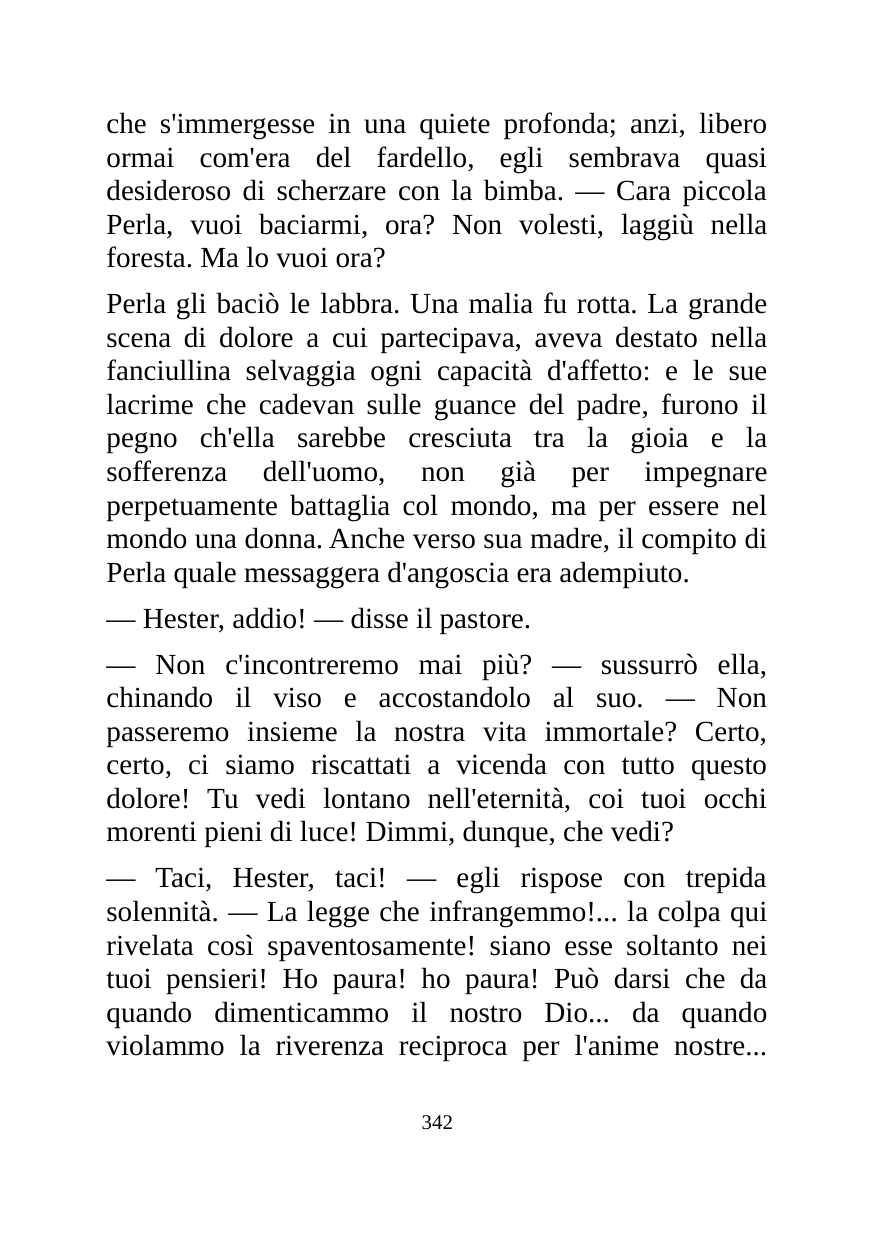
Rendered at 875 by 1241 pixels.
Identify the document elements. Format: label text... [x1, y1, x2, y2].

text Perla gli baciò le labbra. Una malia fu rotta. La grande scena di dolore a cui partecipava, aveva destato nella fanciullina selvaggia ogni capacità d'affetto: e le sue lacrime che cadevan sulle guance del padre, furono il pegno ch'ella sarebbe cresciuta tra la gioia e la sofferenza dell'uomo, non già per impegnare perpetuamente battaglia col mondo, ma per essere nel mondo una donna. Anche verso sua madre, il compito di Perla quale messaggera d'angoscia era adempiuto. [106, 286, 768, 588]
text — Hester, addio! — disse il pastore. [106, 601, 768, 634]
text — Taci, Hester, taci! — egli rispose con trepida solennità. — La legge che infrangemmo!... la colpa qui rivelata così spaventosamente! siano esse soltanto nei tuoi pensieri! Ho paura! ho paura! Può darsi che da quando dimenticammo il nostro Dio... da quando violammo la riverenza reciproca per l'anime nostre... [106, 861, 768, 1062]
text che s'immergesse in una quiete profonda; anzi, libero ormai com'era del fardello, egli sembrava quasi desideroso di scherzare con la bimba. — Cara piccola Perla, vuoi baciarmi, ora? Non volesti, laggiù nella foresta. Ma lo vuoi ora? [106, 106, 768, 274]
text — Non c'incontreremo mai più? — sussurrò ella, chinando il viso e accostandolo al suo. — Non passeremo insieme la nostra vita immortale? Certo, certo, ci siamo riscattati a vicenda con tutto questo dolore! Tu vedi lontano nell'eternità, coi tuoi occhi morenti pieni di luce! Dimmi, dunque, che vedi? [106, 647, 768, 848]
